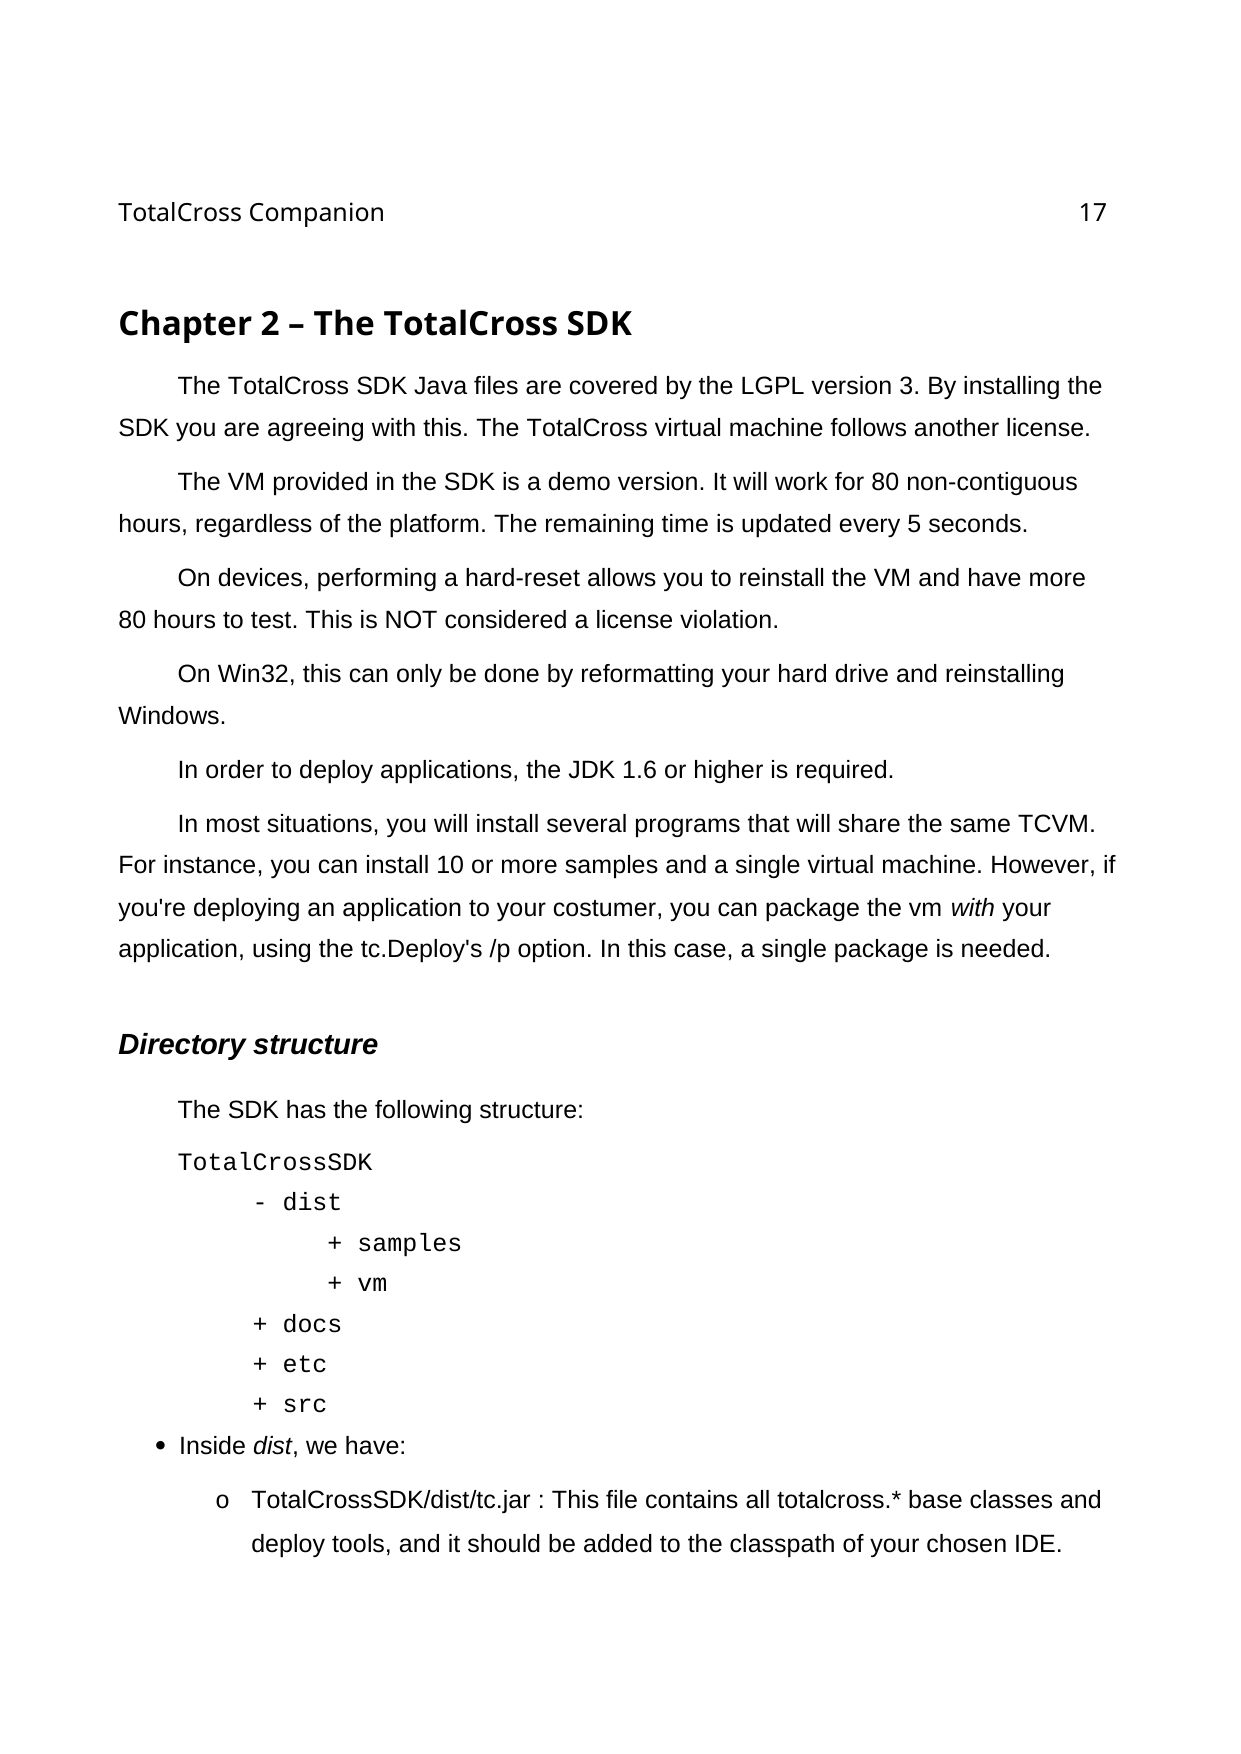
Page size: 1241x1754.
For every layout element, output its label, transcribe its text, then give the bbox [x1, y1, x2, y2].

text + samples [118, 1230, 1122, 1259]
text + vm [118, 1271, 1122, 1299]
text + src [118, 1392, 1122, 1420]
subtitle Chapter 2 – The TotalCross SDK [118, 300, 1122, 346]
text In order to deploy applications, the JDK 1.6 or higher is required. [118, 756, 1122, 784]
text On Win32, this can only be done by reformatting your hard drive and reinstalling Windows. [118, 660, 1122, 730]
text + docs [118, 1311, 1122, 1339]
text The SDK has the following structure: [118, 1096, 1122, 1123]
text In most situations, you will install several programs that will share the same TCVM. For instance, you can install 10 or more samples and a single virtual machine. However, if you're deploying an application to your costumer, you can package the vm with your application, using the tc.Deploy's /p option. In this case, a single package is needed. [118, 809, 1122, 963]
text The VM provided in the SDK is a demo version. It will work for 80 non-contiguous hours, regardless of the platform. The remaining time is updated every 5 seconds. [118, 468, 1122, 538]
text TotalCrossSDK [118, 1149, 1122, 1178]
text - dist [118, 1190, 1122, 1218]
list Inside dist, we have: [156, 1432, 1122, 1460]
list TotalCrossSDK/dist/tc.jar : This file contains all totalcross.* base classes and deploy tools, and it should be added to the classpath of your chosen IDE. [215, 1486, 1122, 1558]
text The TotalCross SDK Java files are covered by the LGPL version 3. By installing the SDK you are agreeing with this. The TotalCross virtual machine follows another license. [118, 372, 1122, 442]
subtitle Directory structure [118, 1028, 1122, 1060]
text On devices, performing a hard-reset allows you to reinstall the VM and have more 80 hours to test. This is NOT considered a license violation. [118, 564, 1122, 634]
text + etc [118, 1351, 1122, 1380]
